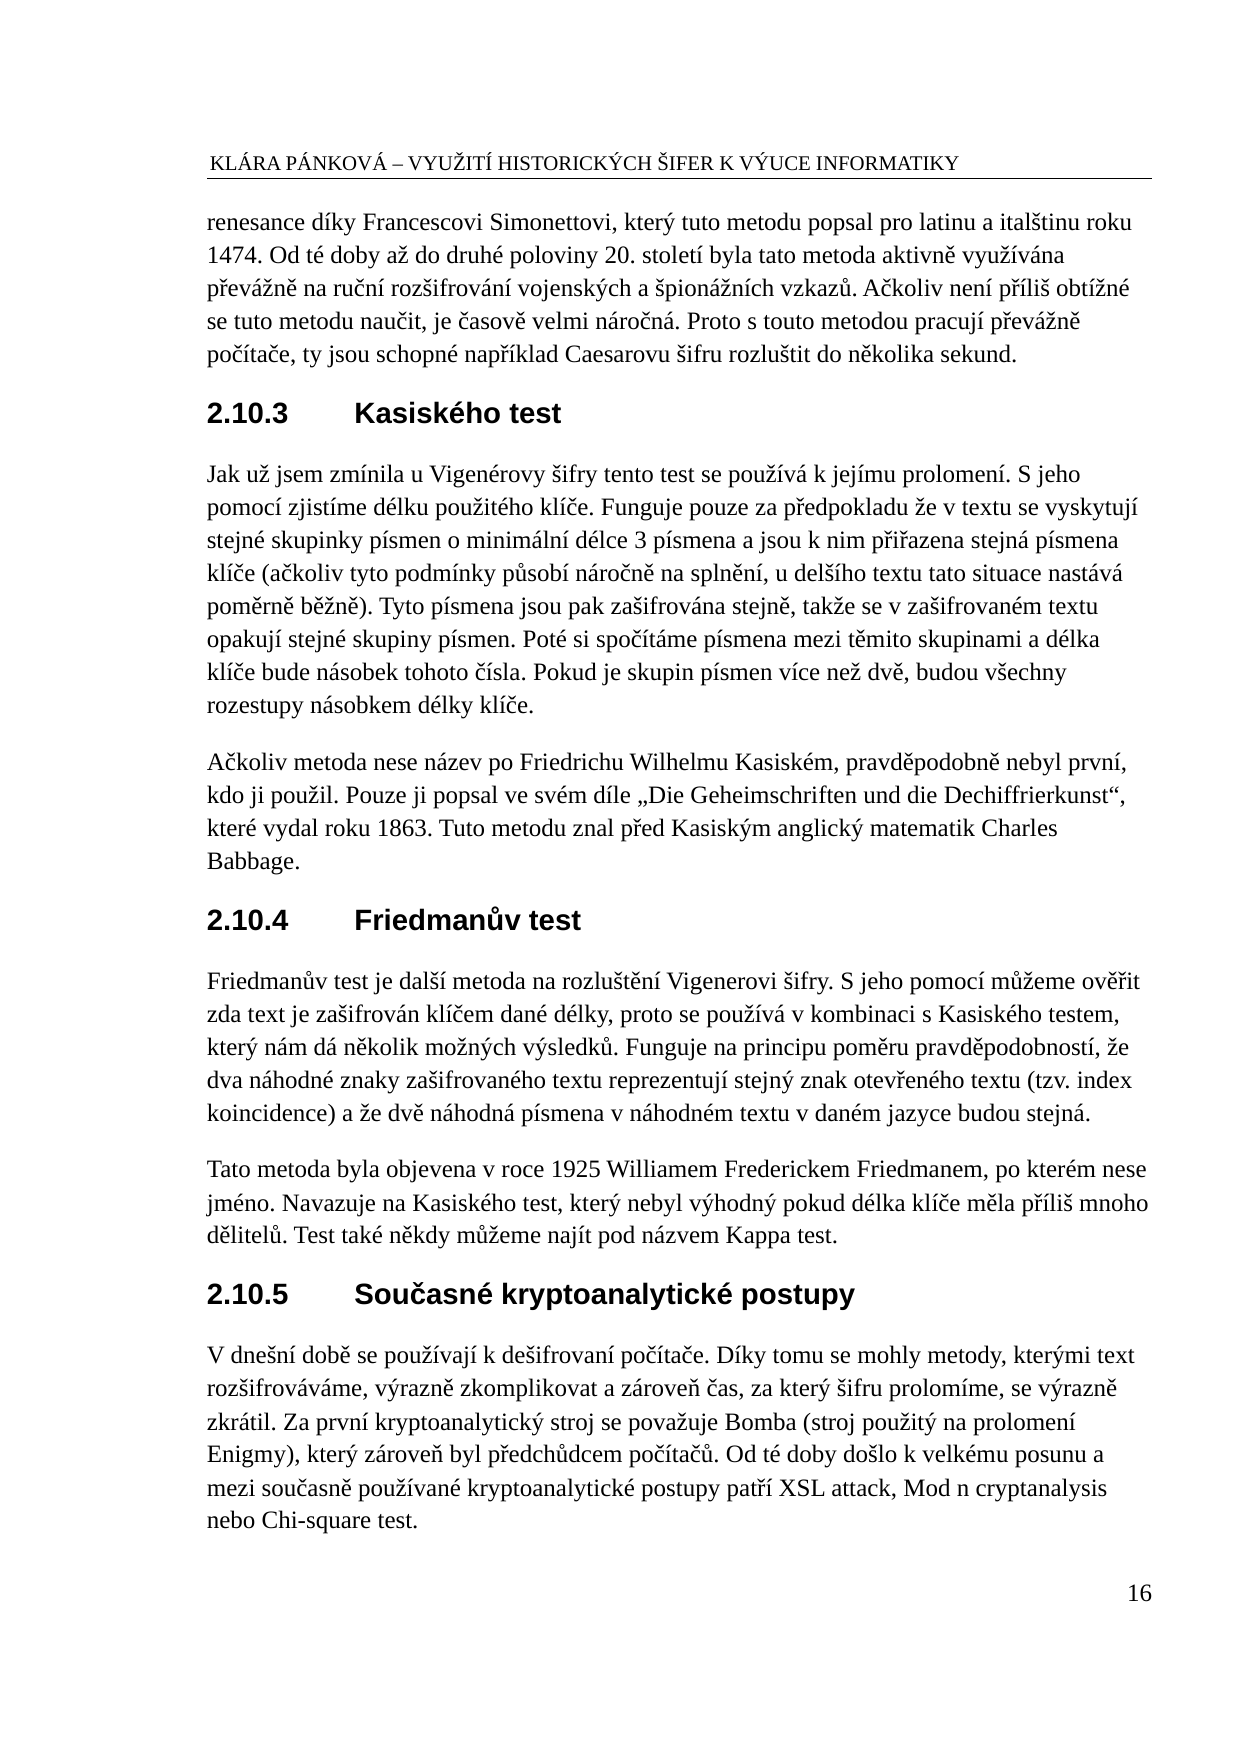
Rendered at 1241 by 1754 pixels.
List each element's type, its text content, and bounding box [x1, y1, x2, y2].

text V dnešní době se používají k dešifrovaní počítače. Díky tomu se mohly metody, kterými text rozšifrováváme, výrazně zkomplikovat a zároveň čas, za který šifru prolomíme, se výrazně zkrátil. Za první kryptoanalytický stroj se považuje Bomba (stroj použitý na prolomení Enigmy), který zároveň byl předchůdcem počítačů. Od té doby došlo k velkému posunu a mezi současně používané kryptoanalytické postupy patří XSL attack, Mod n cryptanalysis nebo Chi-square test. [207, 1341, 1152, 1534]
subtitle Friedmanův test [207, 903, 1152, 936]
subtitle Kasiského test [207, 396, 1152, 429]
text Tato metoda byla objevena v roce 1925 Williamem Frederickem Friedmanem, po kterém nese jméno. Navazuje na Kasiského test, který nebyl výhodný pokud délka klíče měla příliš mnoho dělitelů. Test také někdy můžeme najít pod názvem Kappa test. [207, 1154, 1152, 1249]
text Friedmanův test je další metoda na rozluštění Vigenerovi šifry. S jeho pomocí můžeme ověřit zda text je zašifrován klíčem dané délky, proto se používá v kombinaci s Kasiského testem, který nám dá několik možných výsledků. Funguje na principu poměru pravděpodobností, že dva náhodné znaky zašifrovaného textu reprezentují stejný znak otevřeného textu (tzv. index koincidence) a že dvě náhodná písmena v náhodném textu v daném jazyce budou stejná. [207, 966, 1152, 1127]
text Jak už jsem zmínila u Vigenérovy šifry tento test se používá k jejímu prolomení. S jeho pomocí zjistíme délku použitého klíče. Funguje pouze za předpokladu že v textu se vyskytují stejné skupinky písmen o minimální délce 3 písmena a jsou k nim přiřazena stejná písmena klíče (ačkoliv tyto podmínky působí náročně na splnění, u delšího textu tato situace nastává poměrně běžně). Tyto písmena jsou pak zašifrována stejně, takže se v zašifrovaném textu opakují stejné skupiny písmen. Poté si spočítáme písmena mezi těmito skupinami a délka klíče bude násobek tohoto čísla. Pokud je skupin písmen více než dvě, budou všechny rozestupy násobkem délky klíče. [207, 459, 1152, 719]
text Ačkoliv metoda nese název po Friedrichu Wilhelmu Kasiském, pravděpodobně nebyl první, kdo ji použil. Pouze ji popsal ve svém díle „Die Geheimschriften und die Dechiffrierkunst“, které vydal roku 1863. Tuto metodu znal před Kasiským anglický matematik Charles Babbage. [207, 747, 1152, 875]
text renesance díky Francescovi Simonettovi, který tuto metodu popsal pro latinu a italštinu roku 1474. Od té doby až do druhé poloviny 20. století byla tato metoda aktivně využívána převážně na ruční rozšifrování vojenských a špionážních vzkazů. Ačkoliv není příliš obtížné se tuto metodu naučit, je časově velmi náročná. Proto s touto metodou pracují převážně počítače, ty jsou schopné například Caesarovu šifru rozluštit do několika sekund. [207, 207, 1152, 368]
subtitle Současné kryptoanalytické postupy [207, 1277, 1152, 1311]
